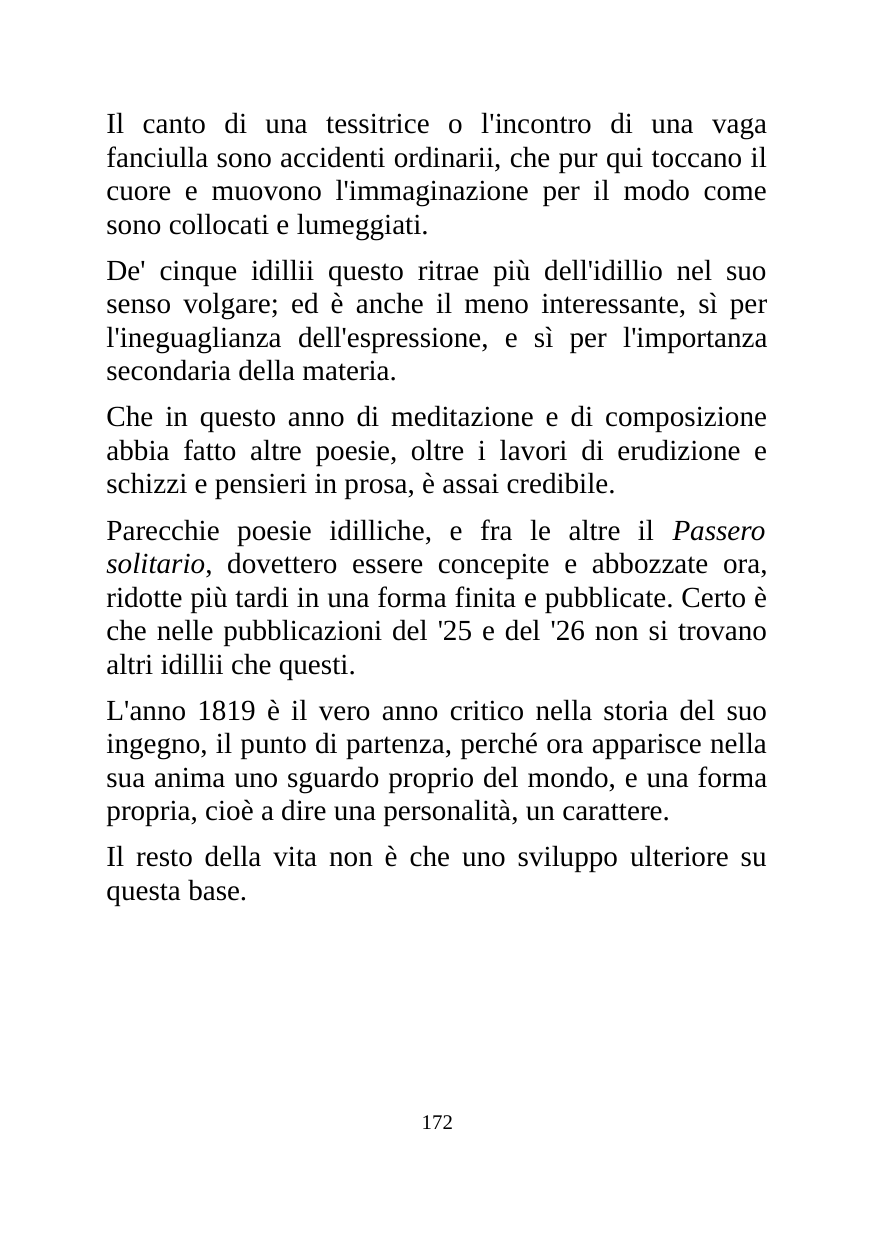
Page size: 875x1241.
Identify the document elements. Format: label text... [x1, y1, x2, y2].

text De' cinque idillii questo ritrae più dell'idillio nel suo senso volgare; ed è anche il meno interessante, sì per l'ineguaglianza dell'espressione, e sì per l'importanza secondaria della materia. [106, 253, 768, 387]
text Il canto di una tessitrice o l'incontro di una vaga fanciulla sono accidenti ordinarii, che pur qui toccano il cuore e muovono l'immaginazione per il modo come sono collocati e lumeggiati. [106, 106, 768, 240]
text Parecchie poesie idilliche, e fra le altre il Passero solitario, dovettero essere concepite e abbozzate ora, ridotte più tardi in una forma finita e pubblicate. Certo è che nelle pubblicazioni del '25 e del '26 non si trovano altri idillii che questi. [106, 513, 768, 680]
text Il resto della vita non è che uno sviluppo ulteriore su questa base. [106, 839, 768, 907]
text Che in questo anno di meditazione e di composizione abbia fatto altre poesie, oltre i lavori di erudizione e schizzi e pensieri in prosa, è assai credibile. [106, 399, 768, 500]
text L'anno 1819 è il vero anno critico nella storia del suo ingegno, il punto di partenza, perché ora apparisce nella sua anima uno sguardo proprio del mondo, e una forma propria, cioè a dire una personalità, un carattere. [106, 693, 768, 827]
